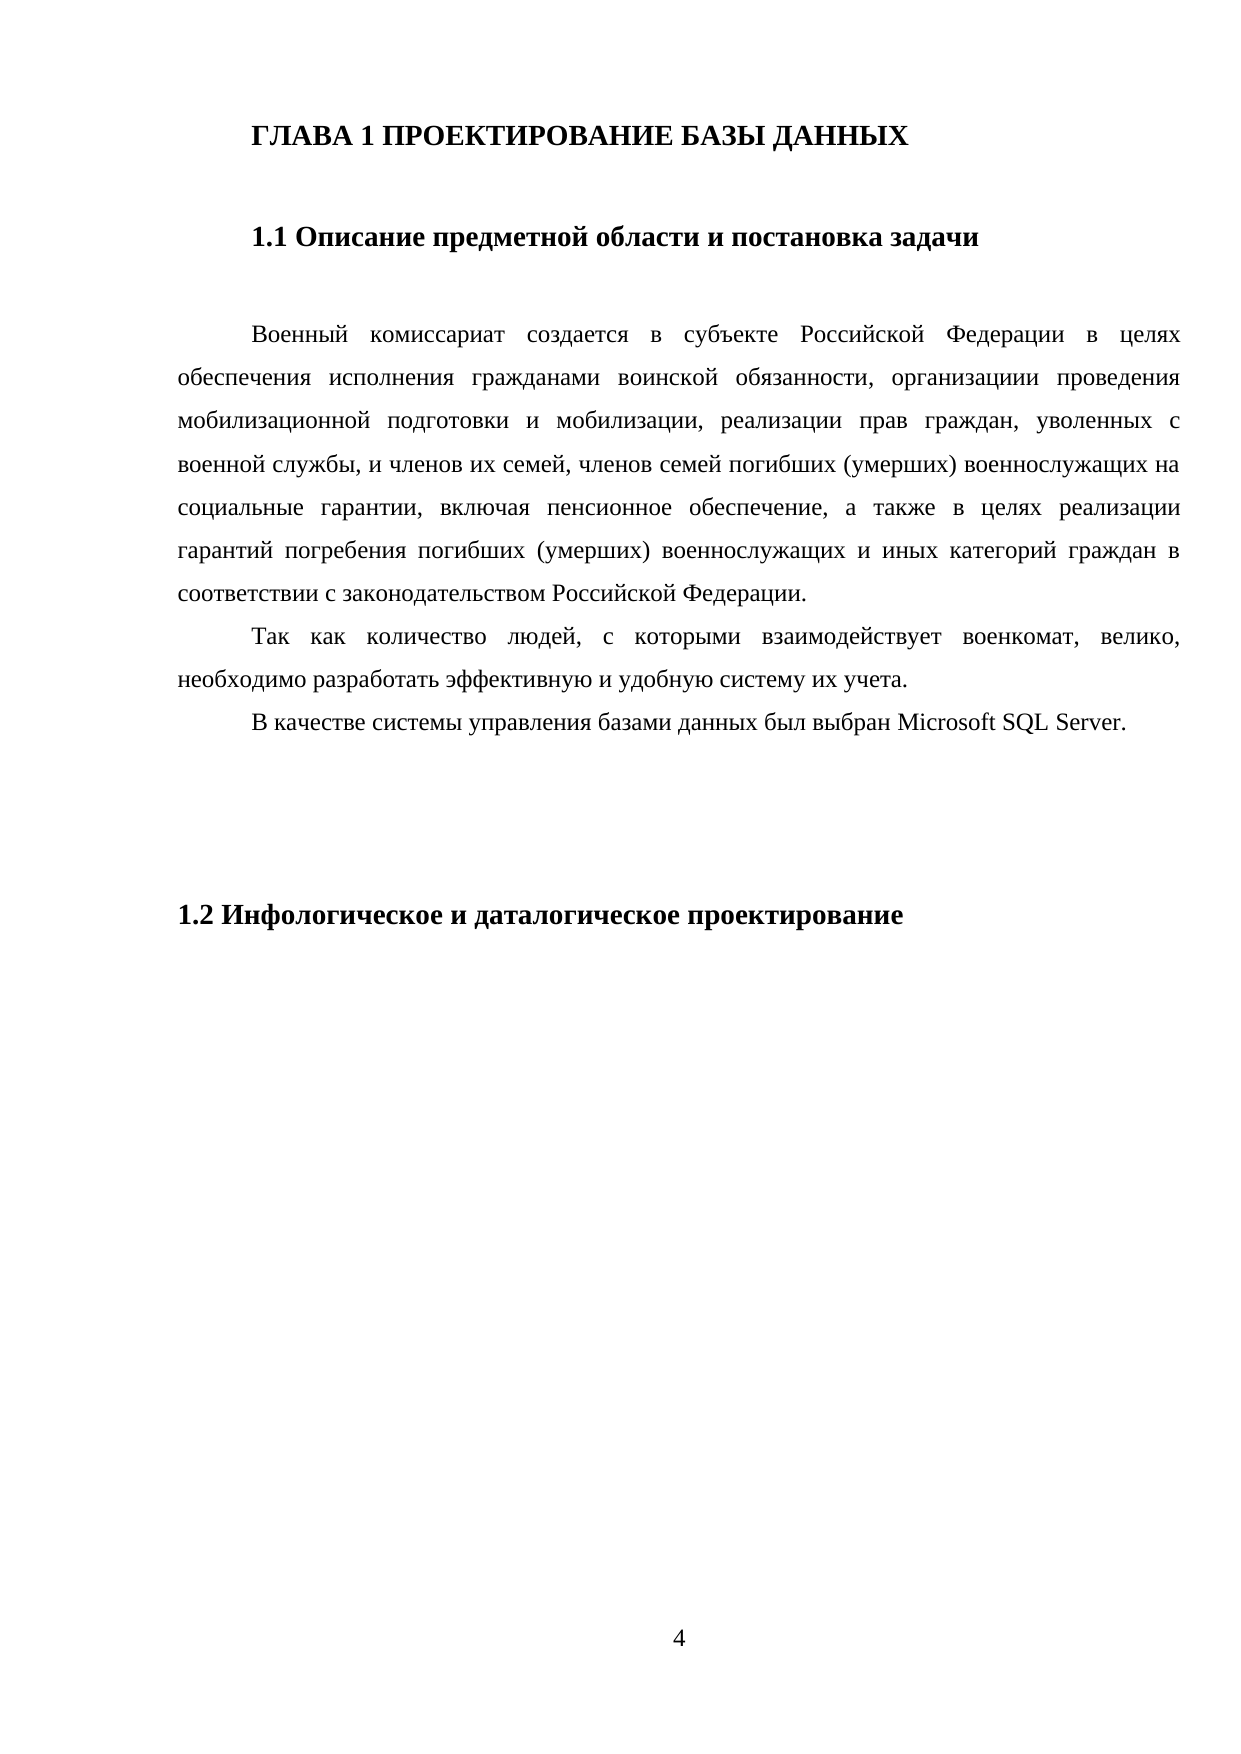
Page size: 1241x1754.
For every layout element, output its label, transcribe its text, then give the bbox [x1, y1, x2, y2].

text Военный комиссариат создается в субъекте Российской Федерации в целях обеспечения исполнения гражданами воинской обязанности, организациии проведения мобилизационной подготовки и мобилизации, реализации прав граждан, уволенных с военной службы, и членов их семей, членов семей погибших (умерших) военнослужащих на социальные гарантии, включая пенсионное обеспечение, а также в целях реализации гарантий погребения погибших (умерших) военнослужащих и иных категорий граждан в соответствии с законодательством Российской Федерации. [177, 319, 1181, 607]
text В качестве системы управления базами данных был выбран Microsoft SQL Server. [177, 707, 1181, 736]
subtitle 1.2 Инфологическое и даталогическое проектирование [177, 897, 1181, 930]
text Так как количество людей, с которыми взаимодействует военкомат, велико, необходимо разработать эффективную и удобную систему их учета. [177, 621, 1181, 693]
subtitle ГЛАВА 1 ПРОЕКТИРОВАНИЕ БАЗЫ ДАННЫХ [177, 118, 1181, 152]
subtitle 1.1 Описание предметной области и постановка задачи [177, 219, 1181, 252]
